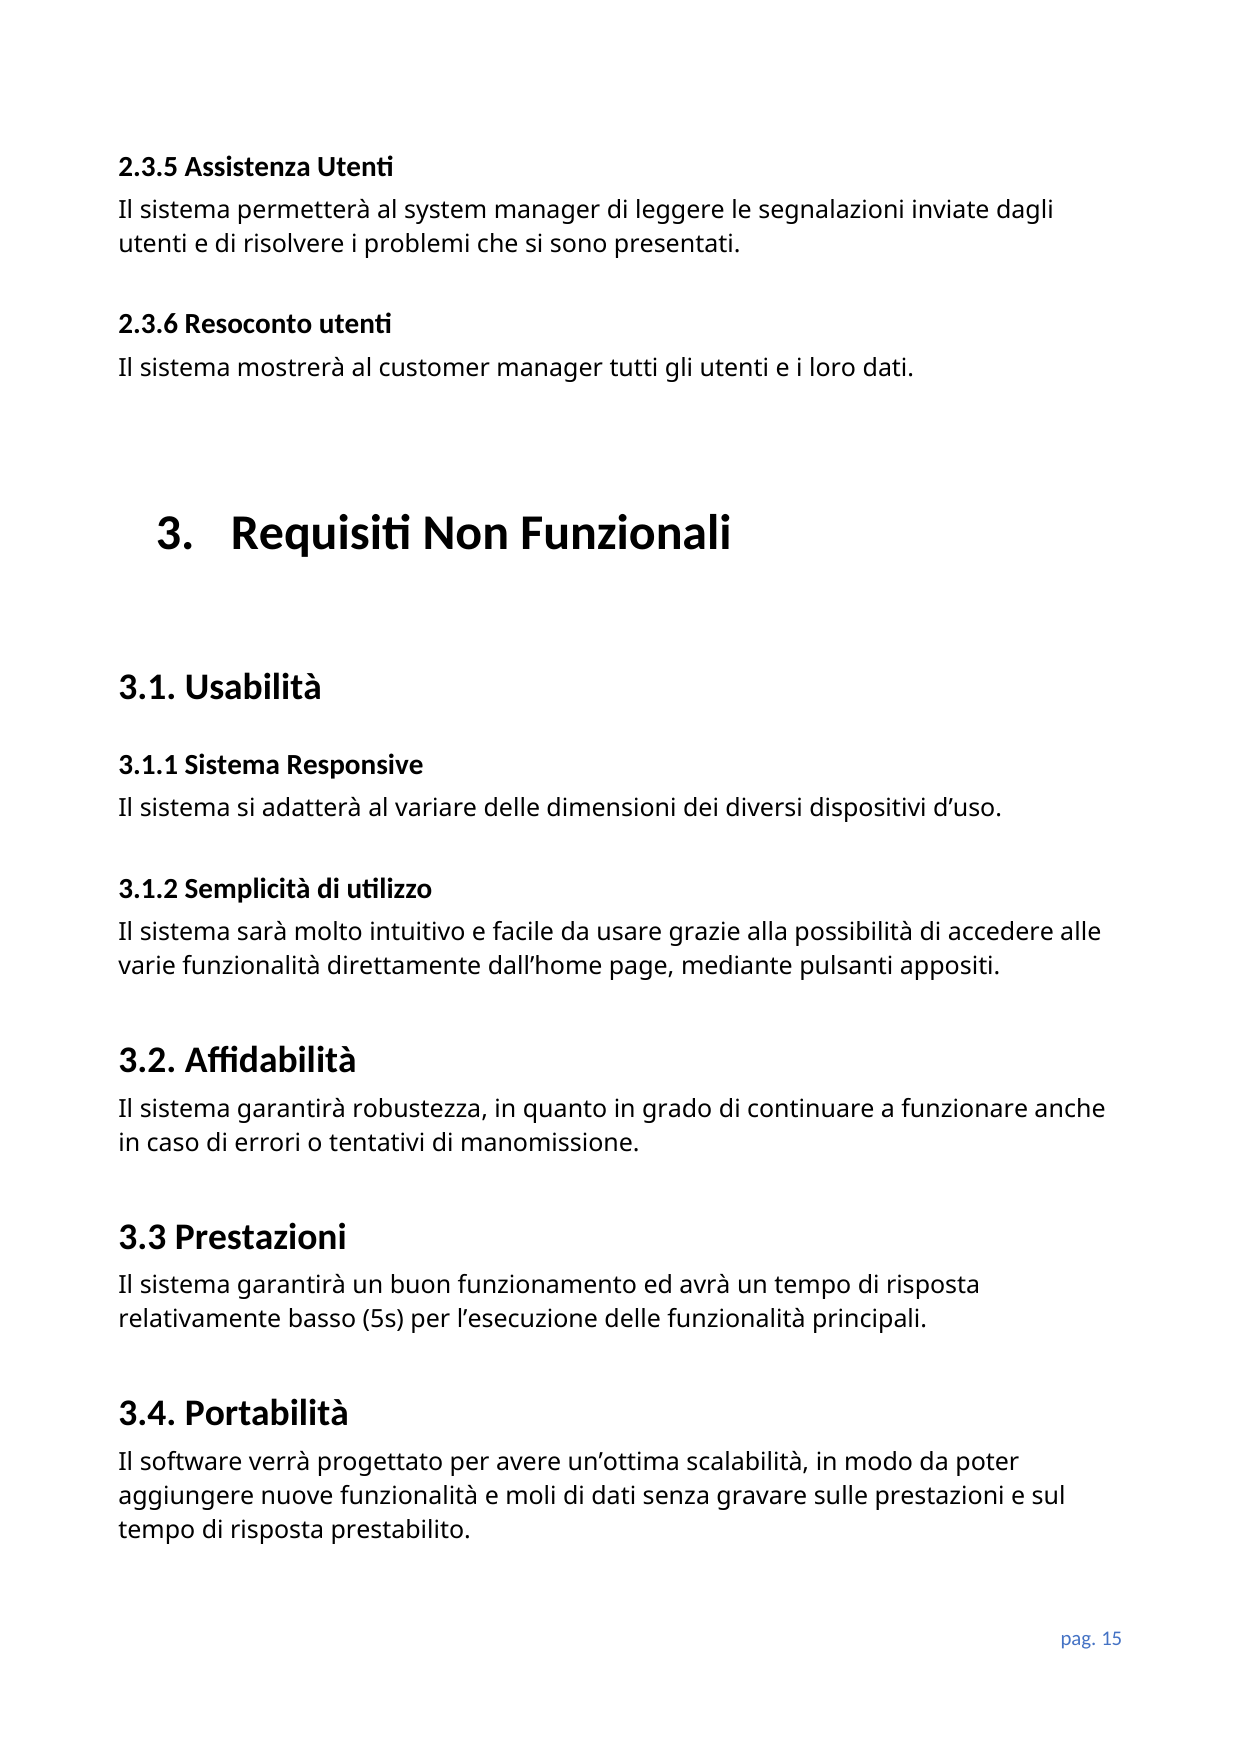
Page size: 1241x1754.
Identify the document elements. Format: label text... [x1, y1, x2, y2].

subtitle 3.1.1 Sistema Responsive [118, 746, 1122, 782]
text Il sistema garantirà robustezza, in quanto in grado di continuare a funzionare anche in caso di errori o tentativi di manomissione. [118, 1090, 1122, 1158]
subtitle 2.3.6 Resoconto utenti [118, 306, 1122, 341]
text Il sistema si adatterà al variare delle dimensioni dei diversi dispositivi d’uso. [118, 790, 1122, 824]
text Il software verrà progettato per avere un’ottima scalabilità, in modo da poter aggiungere nuove funzionalità e moli di dati senza gravare sulle prestazioni e sul tempo di risposta prestabilito. [118, 1443, 1122, 1545]
text Il sistema garantirà un buon funzionamento ed avrà un tempo di risposta relativamente basso (5s) per l’esecuzione delle funzionalità principali. [118, 1267, 1122, 1335]
subtitle 3.1.2 Semplicità di utilizzo [118, 870, 1122, 906]
subtitle 3.2. Affidabilità [118, 1036, 1122, 1082]
list Requisiti Non Funzionali [156, 501, 1122, 562]
text Il sistema sarà molto intuitivo e facile da usare grazie alla possibilità di accedere alle varie funzionalità direttamente dall’home page, mediante pulsanti appositi. [118, 914, 1122, 982]
subtitle 3.1. Usabilità [118, 663, 1122, 708]
text Il sistema mostrerà al customer manager tutti gli utenti e i loro dati. [118, 349, 1122, 383]
subtitle 3.3 Prestazioni [118, 1213, 1122, 1258]
subtitle 2.3.5 Assistenza Utenti [118, 148, 1122, 183]
text Il sistema permetterà al system manager di leggere le segnalazioni inviate dagli utenti e di risolvere i problemi che si sono presentati. [118, 192, 1122, 260]
subtitle 3.4. Portabilità [118, 1389, 1122, 1435]
